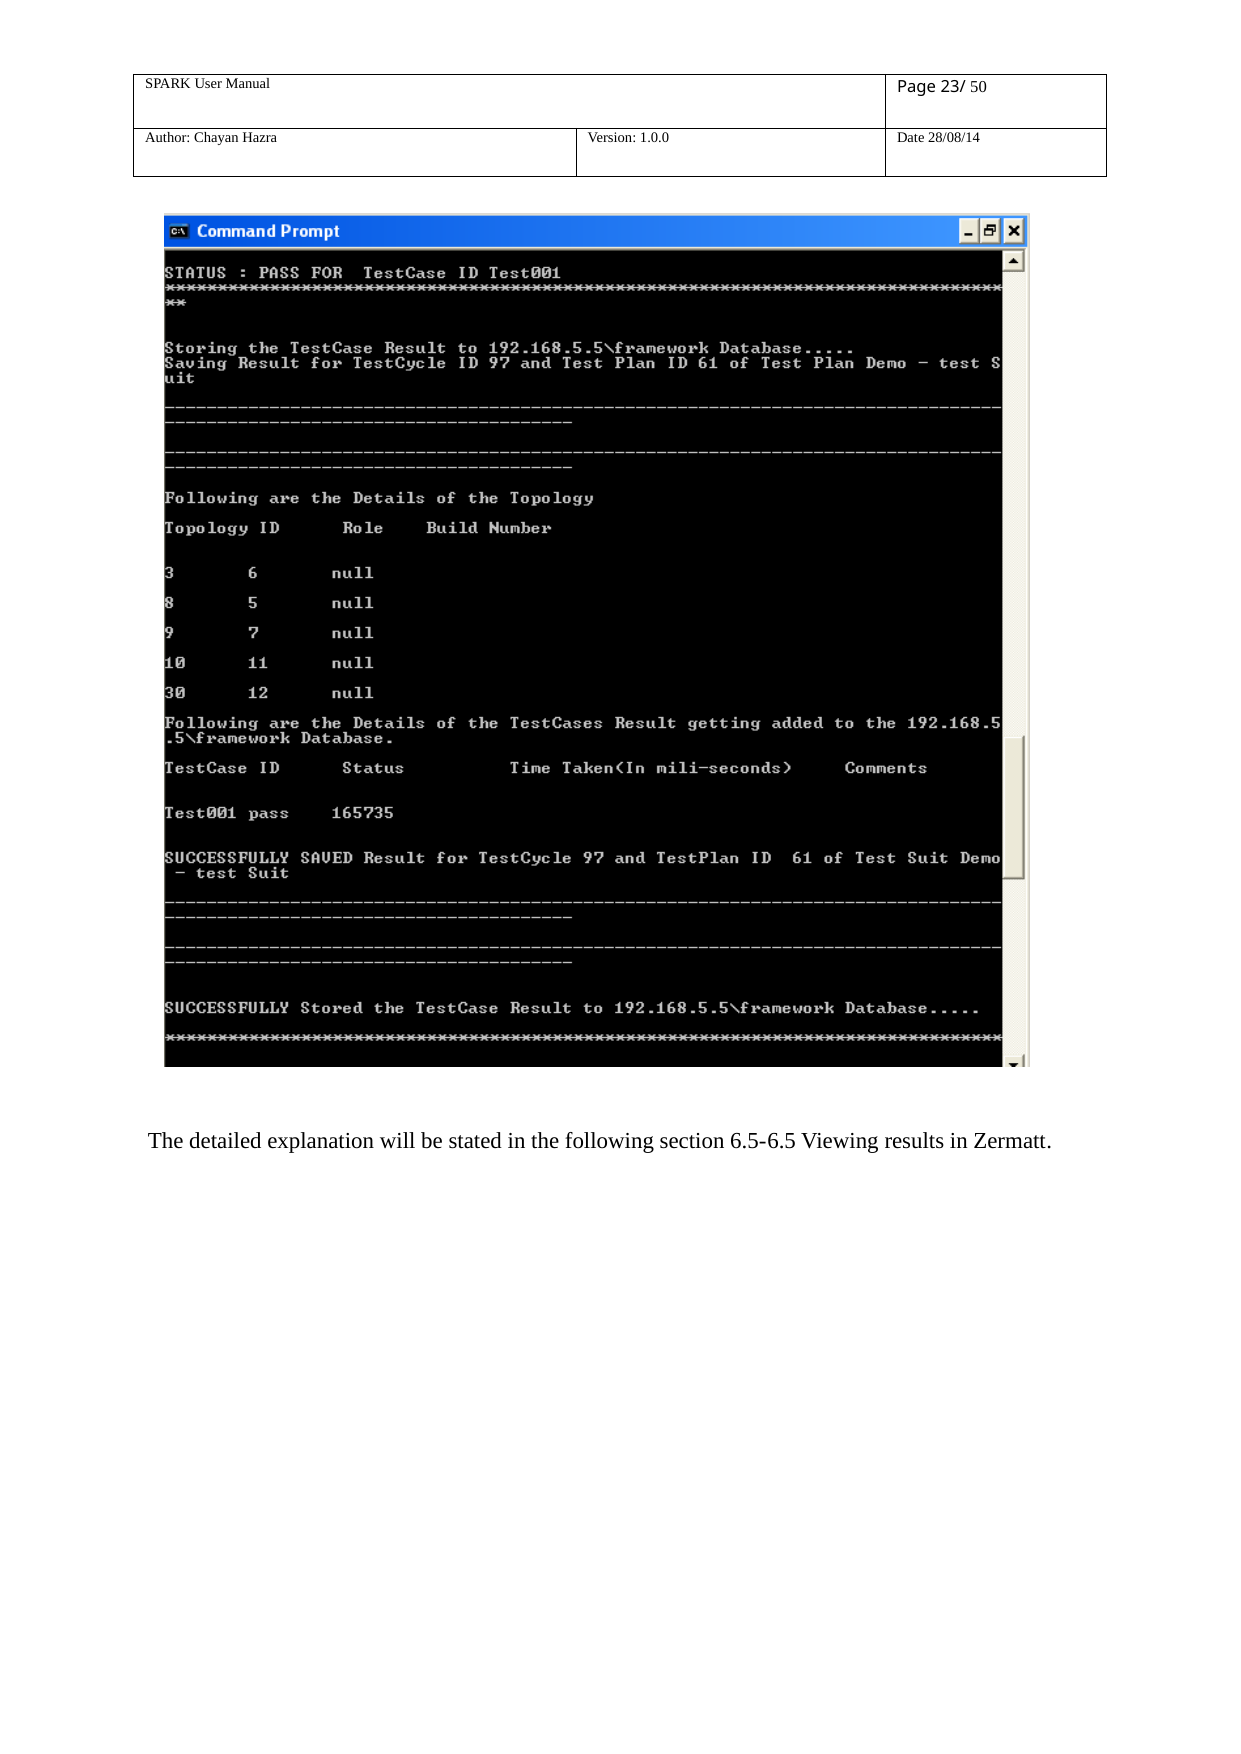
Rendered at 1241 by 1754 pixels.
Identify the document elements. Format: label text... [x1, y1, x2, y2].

text The detailed explanation will be stated in the following section 6.5-6.5 Viewing results in Zermatt. [148, 1127, 1092, 1154]
picture [164, 212, 1030, 1067]
